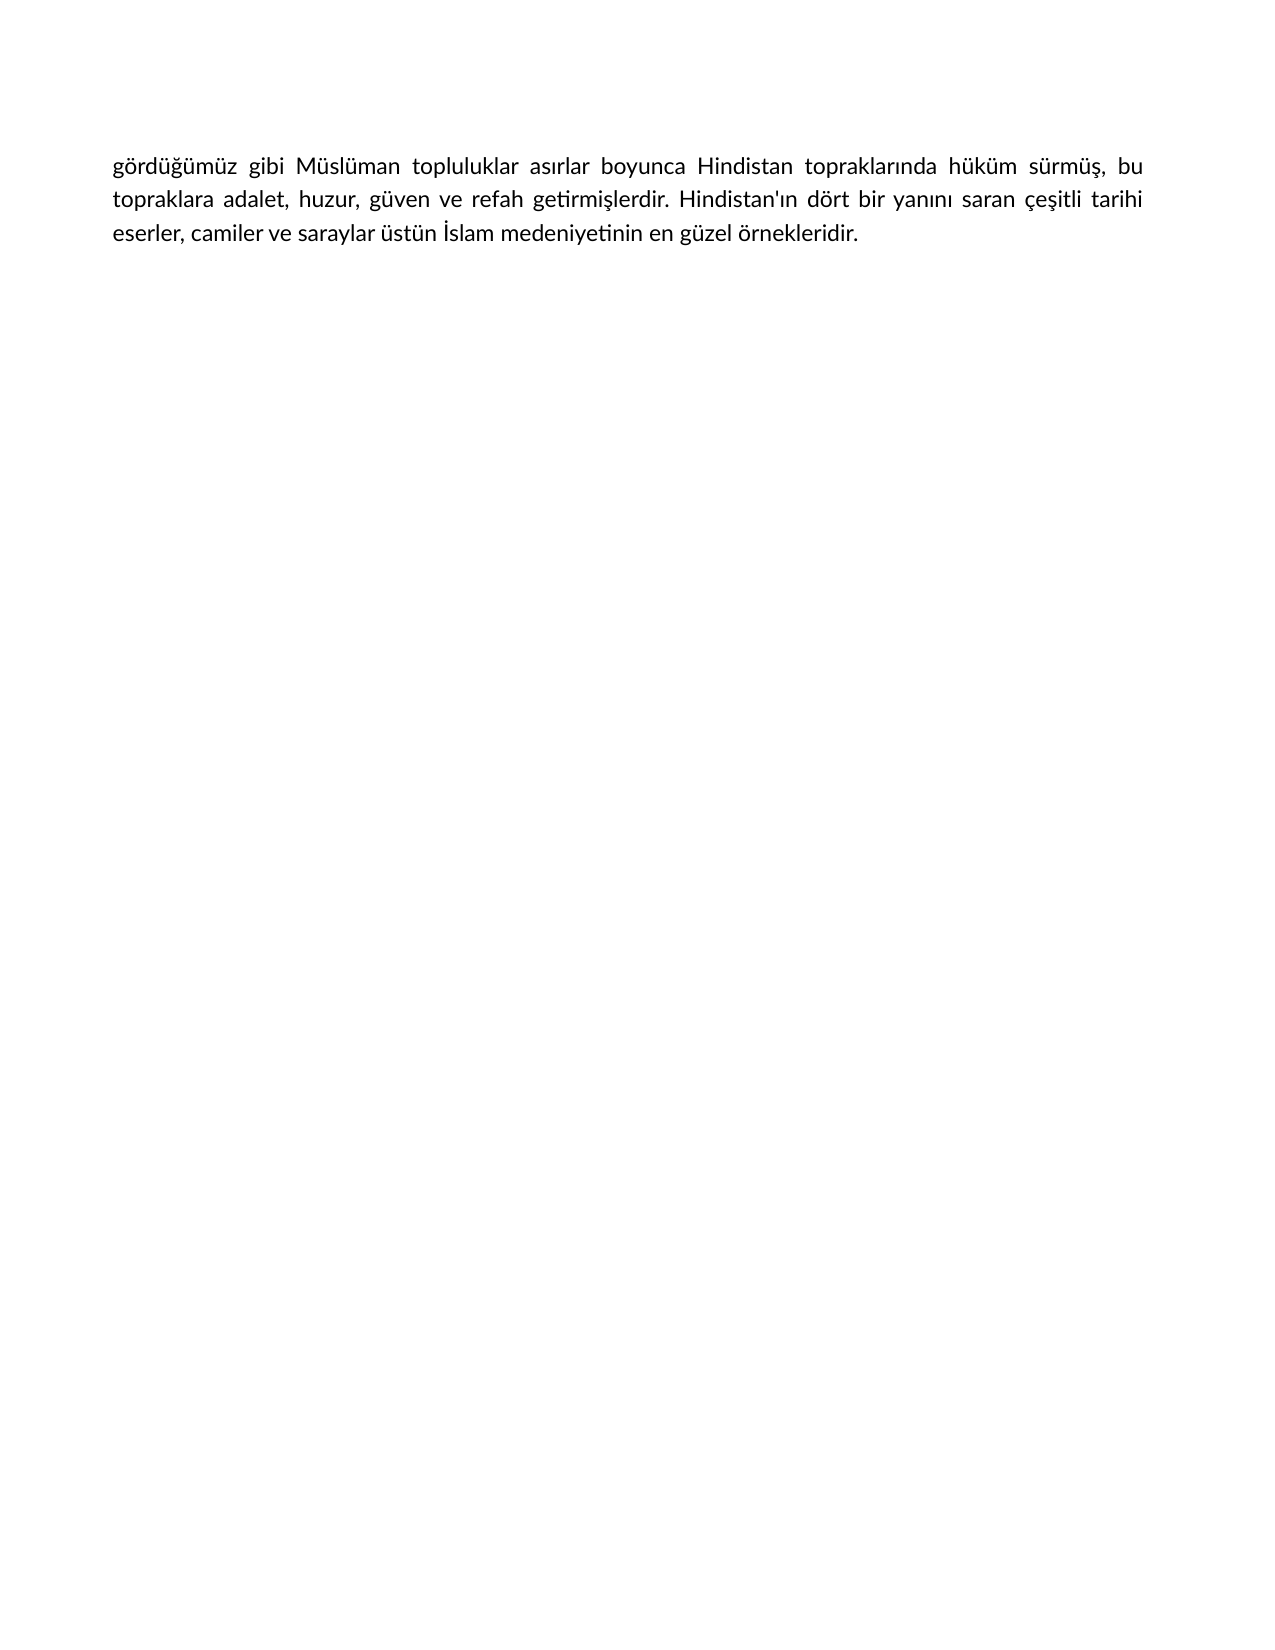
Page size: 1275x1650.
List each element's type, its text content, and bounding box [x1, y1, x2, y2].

text gördüğümüz gibi Müslüman topluluklar asırlar boyunca Hindistan topraklarında hüküm sürmüş, bu topraklara adalet, huzur, güven ve refah getirmişlerdir. Hindistan'ın dört bir yanını saran çeşitli tarihi eserler, camiler ve saraylar üstün İslam medeniyetinin en güzel örnekleridir. [112, 148, 1145, 248]
